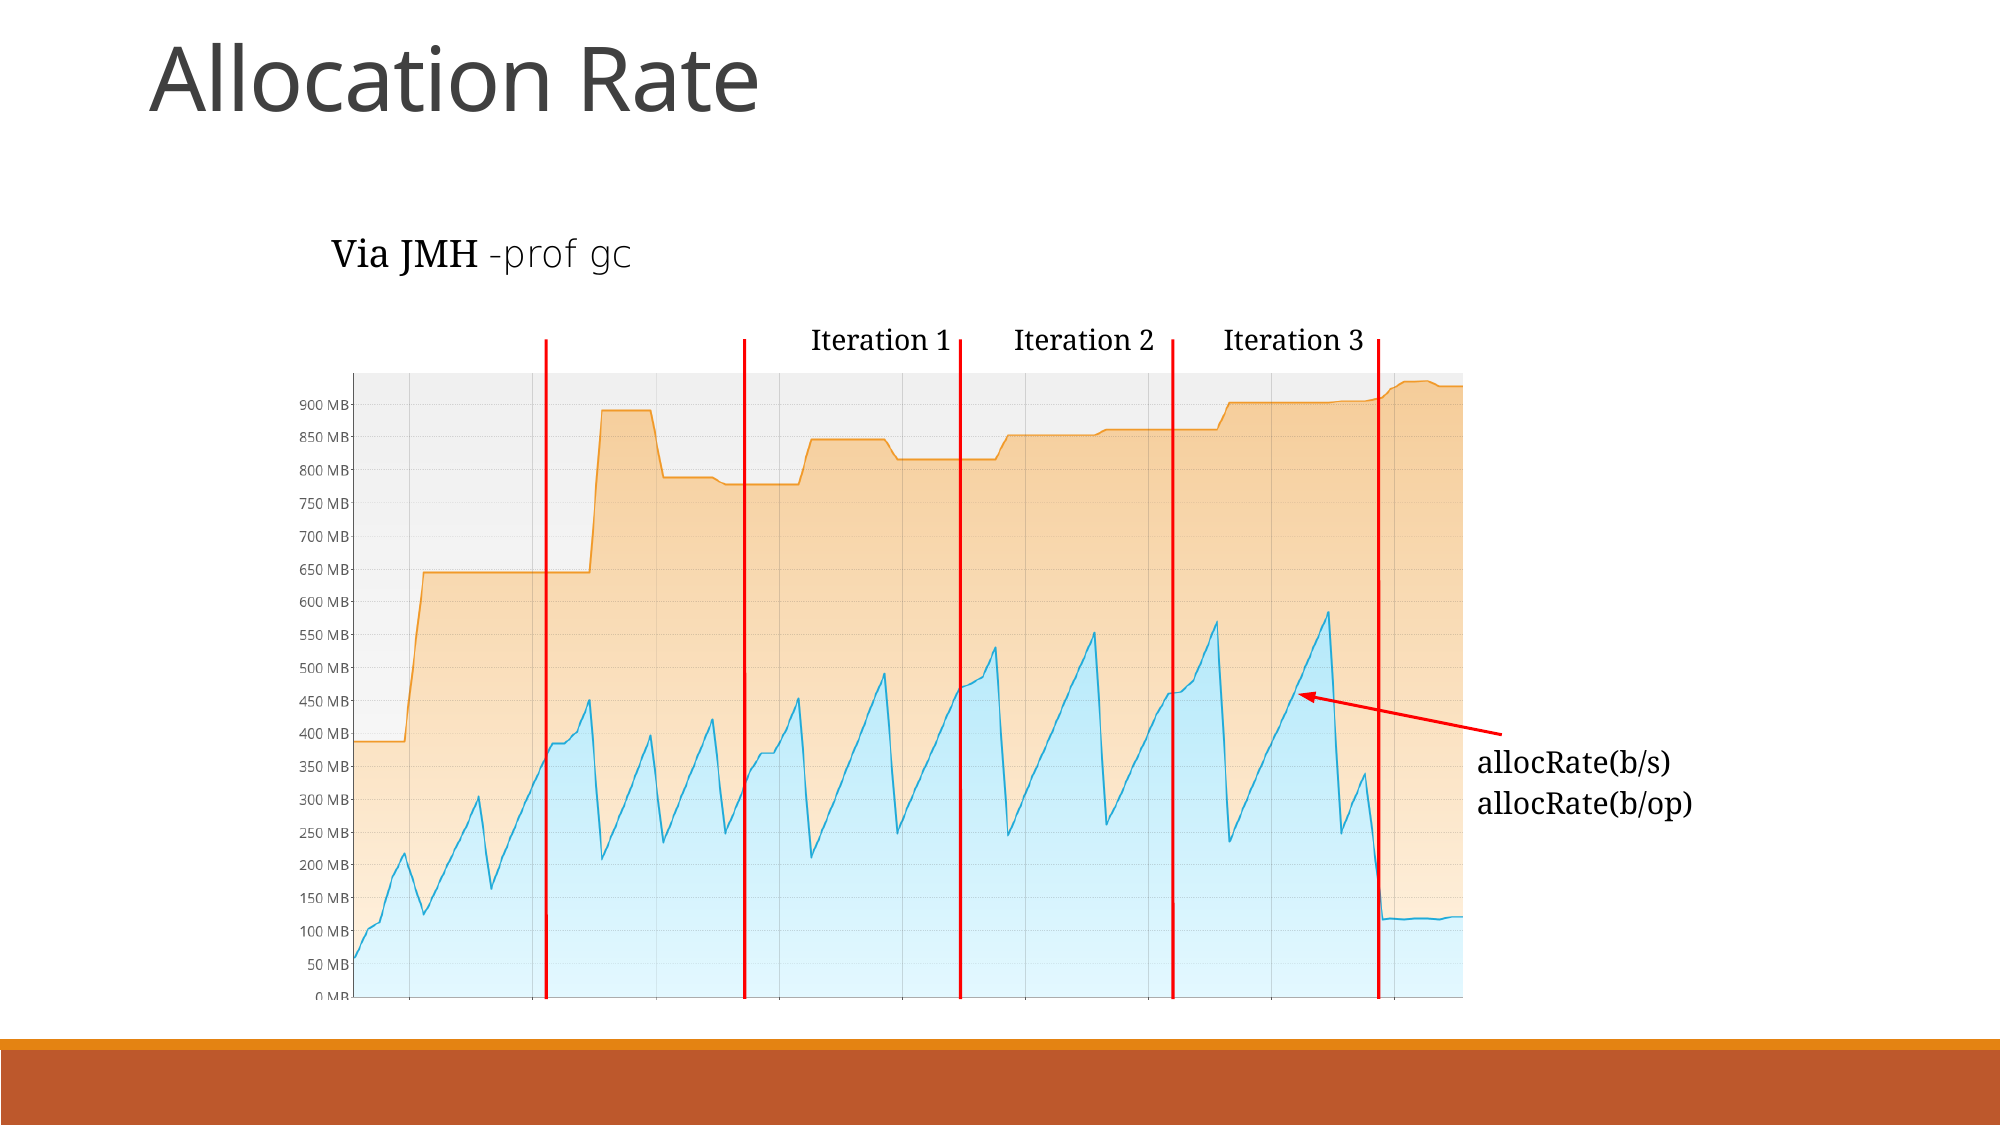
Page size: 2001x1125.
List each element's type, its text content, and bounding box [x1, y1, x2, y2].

picture [1175, 373, 1475, 1000]
text_box allocRate(b/s) allocRate(b/op) [1463, 734, 1638, 834]
text_box Via JMH -prof gc [317, 220, 577, 290]
picture [962, 373, 1171, 1000]
title Allocation Rate [134, 26, 1787, 138]
picture [290, 373, 544, 1000]
picture [548, 373, 958, 1000]
text_box Iteration 1 [790, 312, 913, 367]
text_box Iteration 2 [993, 312, 1116, 367]
text_box Iteration 3 [1203, 312, 1326, 367]
picture [1381, 373, 1475, 727]
